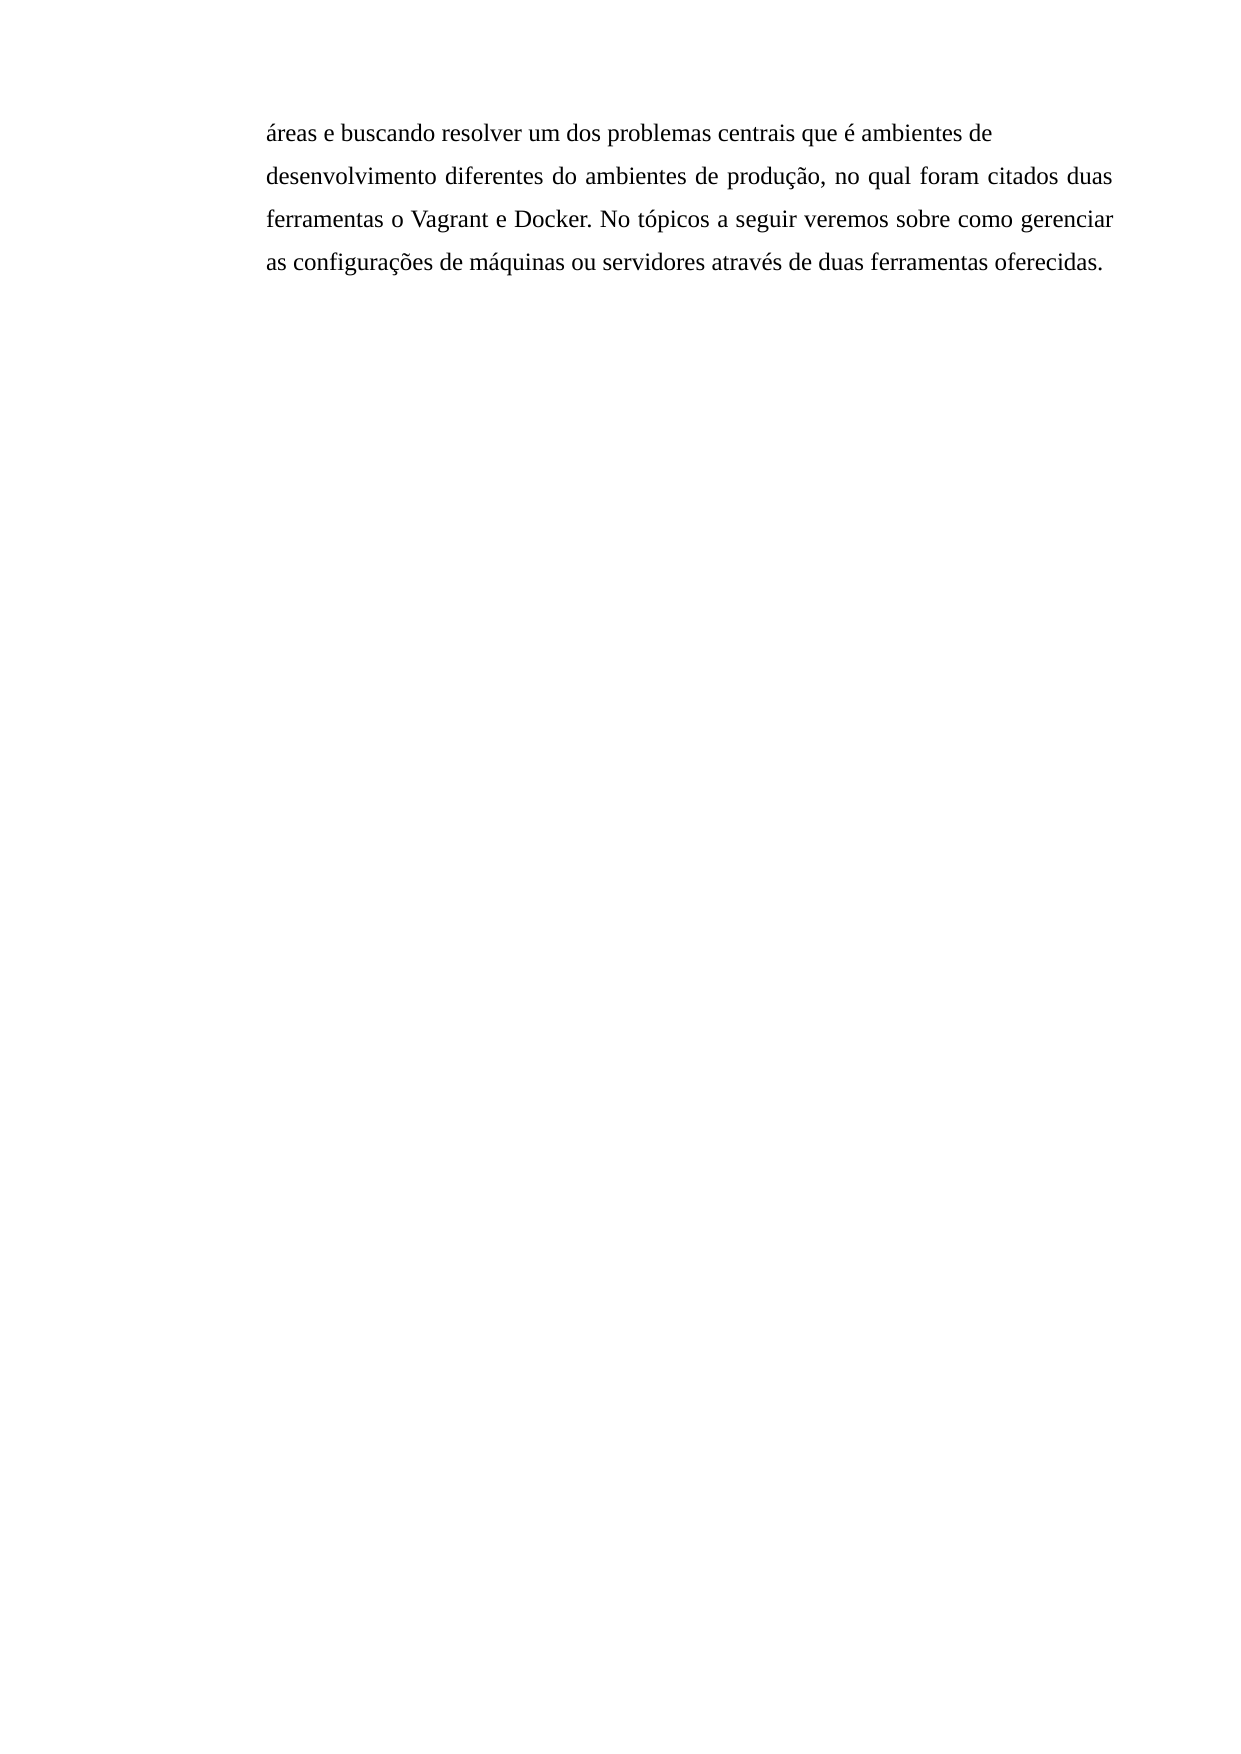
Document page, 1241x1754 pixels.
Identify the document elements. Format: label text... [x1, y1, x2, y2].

text áreas e buscando resolver um dos problemas centrais que é ambientes de desenvolvimento diferentes do ambientes de produção, no qual foram citados duas ferramentas o Vagrant e Docker. No tópicos a seguir veremos sobre como gerenciar as configurações de máquinas ou servidores através de duas ferramentas oferecidas. [118, 118, 1122, 276]
